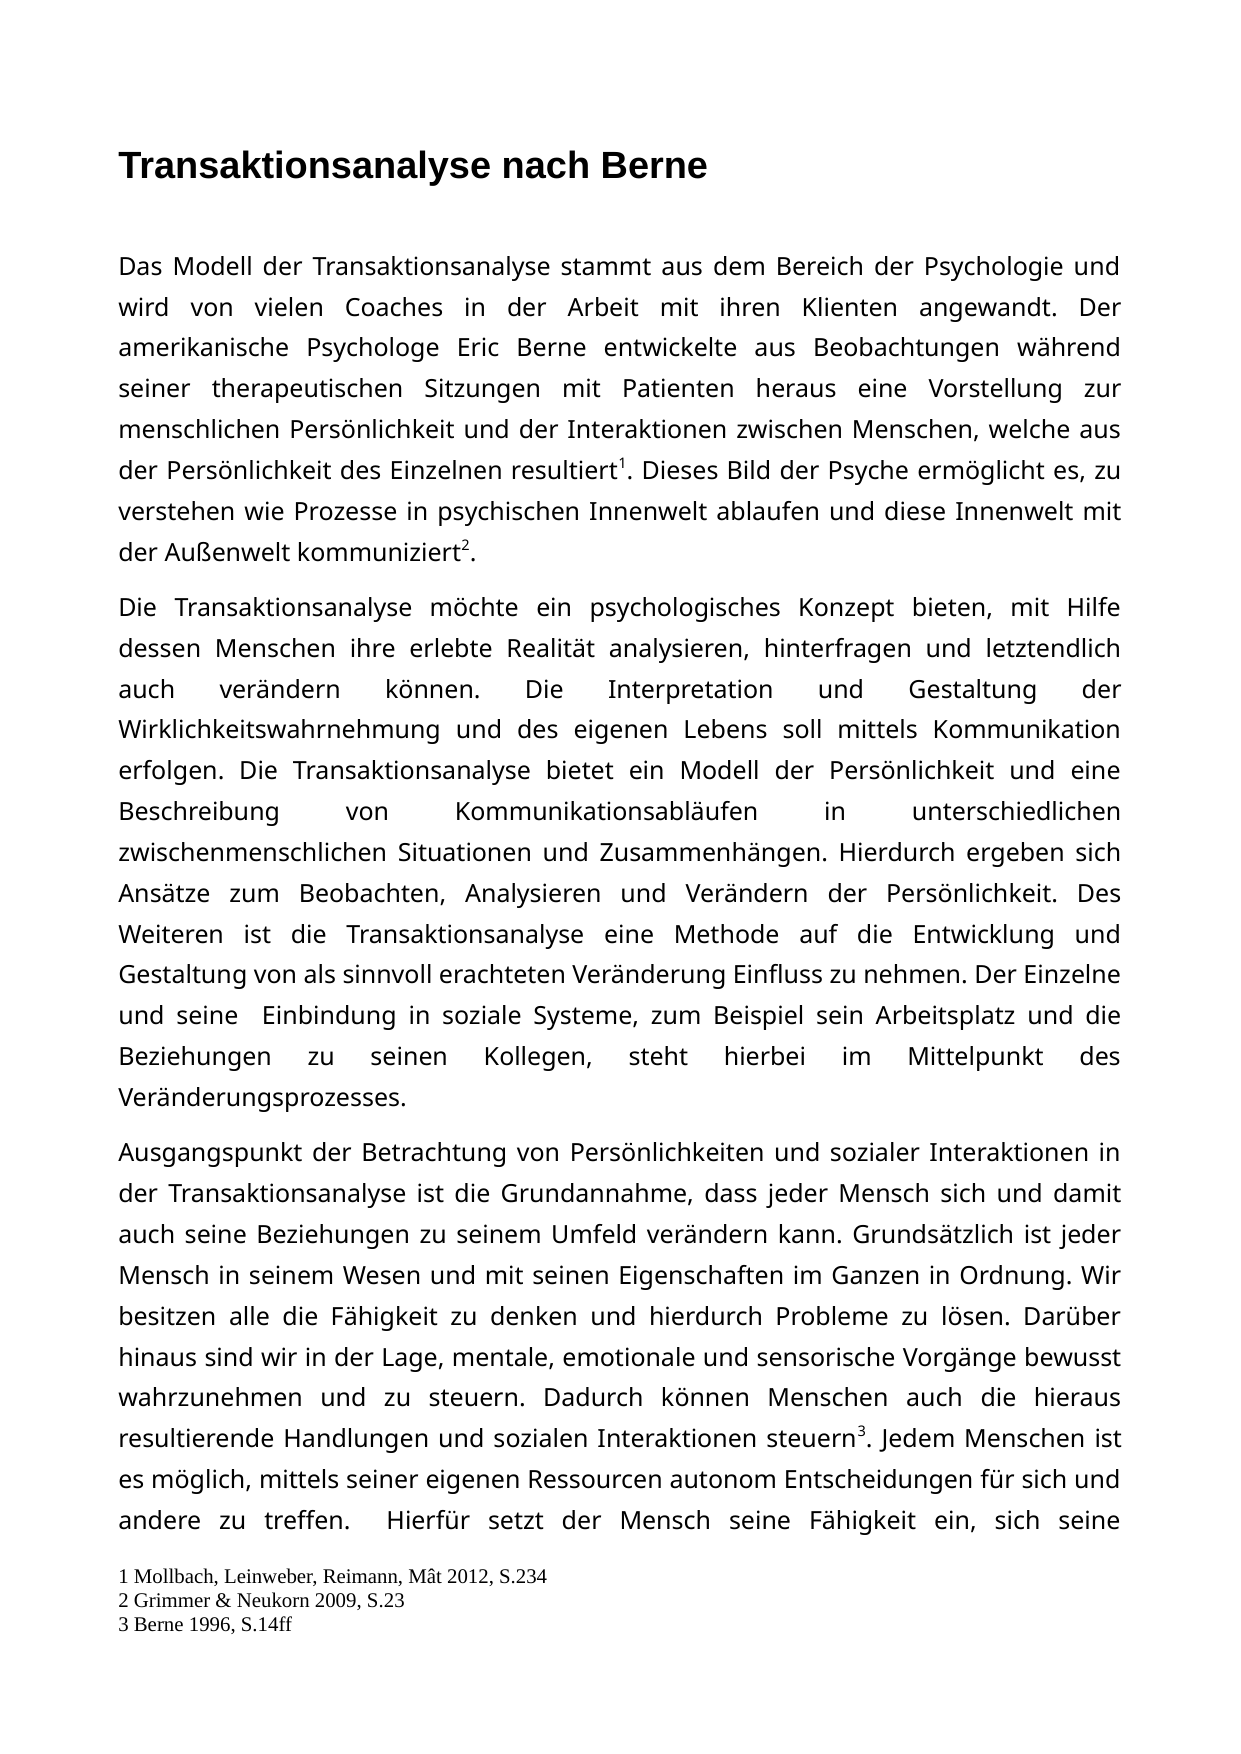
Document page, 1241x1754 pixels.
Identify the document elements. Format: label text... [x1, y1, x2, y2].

text Grimmer & Neukorn 2009, S.23 [118, 1588, 1122, 1612]
text Die Transaktionsanalyse möchte ein psychologisches Konzept bieten, mit Hilfe dessen Menschen ihre erlebte Realität analysieren, hinterfragen und letztendlich auch verändern können. Die Interpretation und Gestaltung der Wirklichkeitswahrnehmung und des eigenen Lebens soll mittels Kommunikation erfolgen. Die Transaktionsanalyse bietet ein Modell der Persönlichkeit und eine Beschreibung von Kommunikationsabläufen in unterschiedlichen zwischenmenschlichen Situationen und Zusammenhängen. Hierdurch ergeben sich Ansätze zum Beobachten, Analysieren und Verändern der Persönlichkeit. Des Weiteren ist die Transaktionsanalyse eine Methode auf die Entwicklung und Gestaltung von als sinnvoll erachteten Veränderung Einfluss zu nehmen. Der Einzelne und seine Einbindung in soziale Systeme, zum Beispiel sein Arbeitsplatz und die Beziehungen zu seinen Kollegen, steht hierbei im Mittelpunkt des Veränderungsprozesses. [118, 589, 1122, 1114]
text Ausgangspunkt der Betrachtung von Persönlichkeiten und sozialer Interaktionen in der Transaktionsanalyse ist die Grundannahme, dass jeder Mensch sich und damit auch seine Beziehungen zu seinem Umfeld verändern kann. Grundsätzlich ist jeder Mensch in seinem Wesen und mit seinen Eigenschaften im Ganzen in Ordnung. Wir besitzen alle die Fähigkeit zu denken und hierdurch Probleme zu lösen. Darüber hinaus sind wir in der Lage, mentale, emotionale und sensorische Vorgänge bewusst wahrzunehmen und zu steuern. Dadurch können Menschen auch die hieraus resultierende Handlungen und sozialen Interaktionen steuern. Jedem Menschen ist es möglich, mittels seiner eigenen Ressourcen autonom Entscheidungen für sich und andere zu treffen. Hierfür setzt der Mensch seine Fähigkeit ein, sich seine [118, 1135, 1122, 1537]
text Mollbach, Leinweber, Reimann, Mât 2012, S.234 [118, 1564, 1122, 1588]
text Berne 1996, S.14ff [118, 1612, 1122, 1636]
text Das Modell der Transaktionsanalyse stammt aus dem Bereich der Psychologie und wird von vielen Coaches in der Arbeit mit ihren Klienten angewandt. Der amerikanische Psychologe Eric Berne entwickelte aus Beobachtungen während seiner therapeutischen Sitzungen mit Patienten heraus eine Vorstellung zur menschlichen Persönlichkeit und der Interaktionen zwischen Menschen, welche aus der Persönlichkeit des Einzelnen resultiert. Dieses Bild der Psyche ermöglicht es, zu verstehen wie Prozesse in psychischen Innenwelt ablaufen und diese Innenwelt mit der Außenwelt kommuniziert. [118, 248, 1122, 568]
subtitle Transaktionsanalyse nach Berne [118, 143, 1122, 187]
